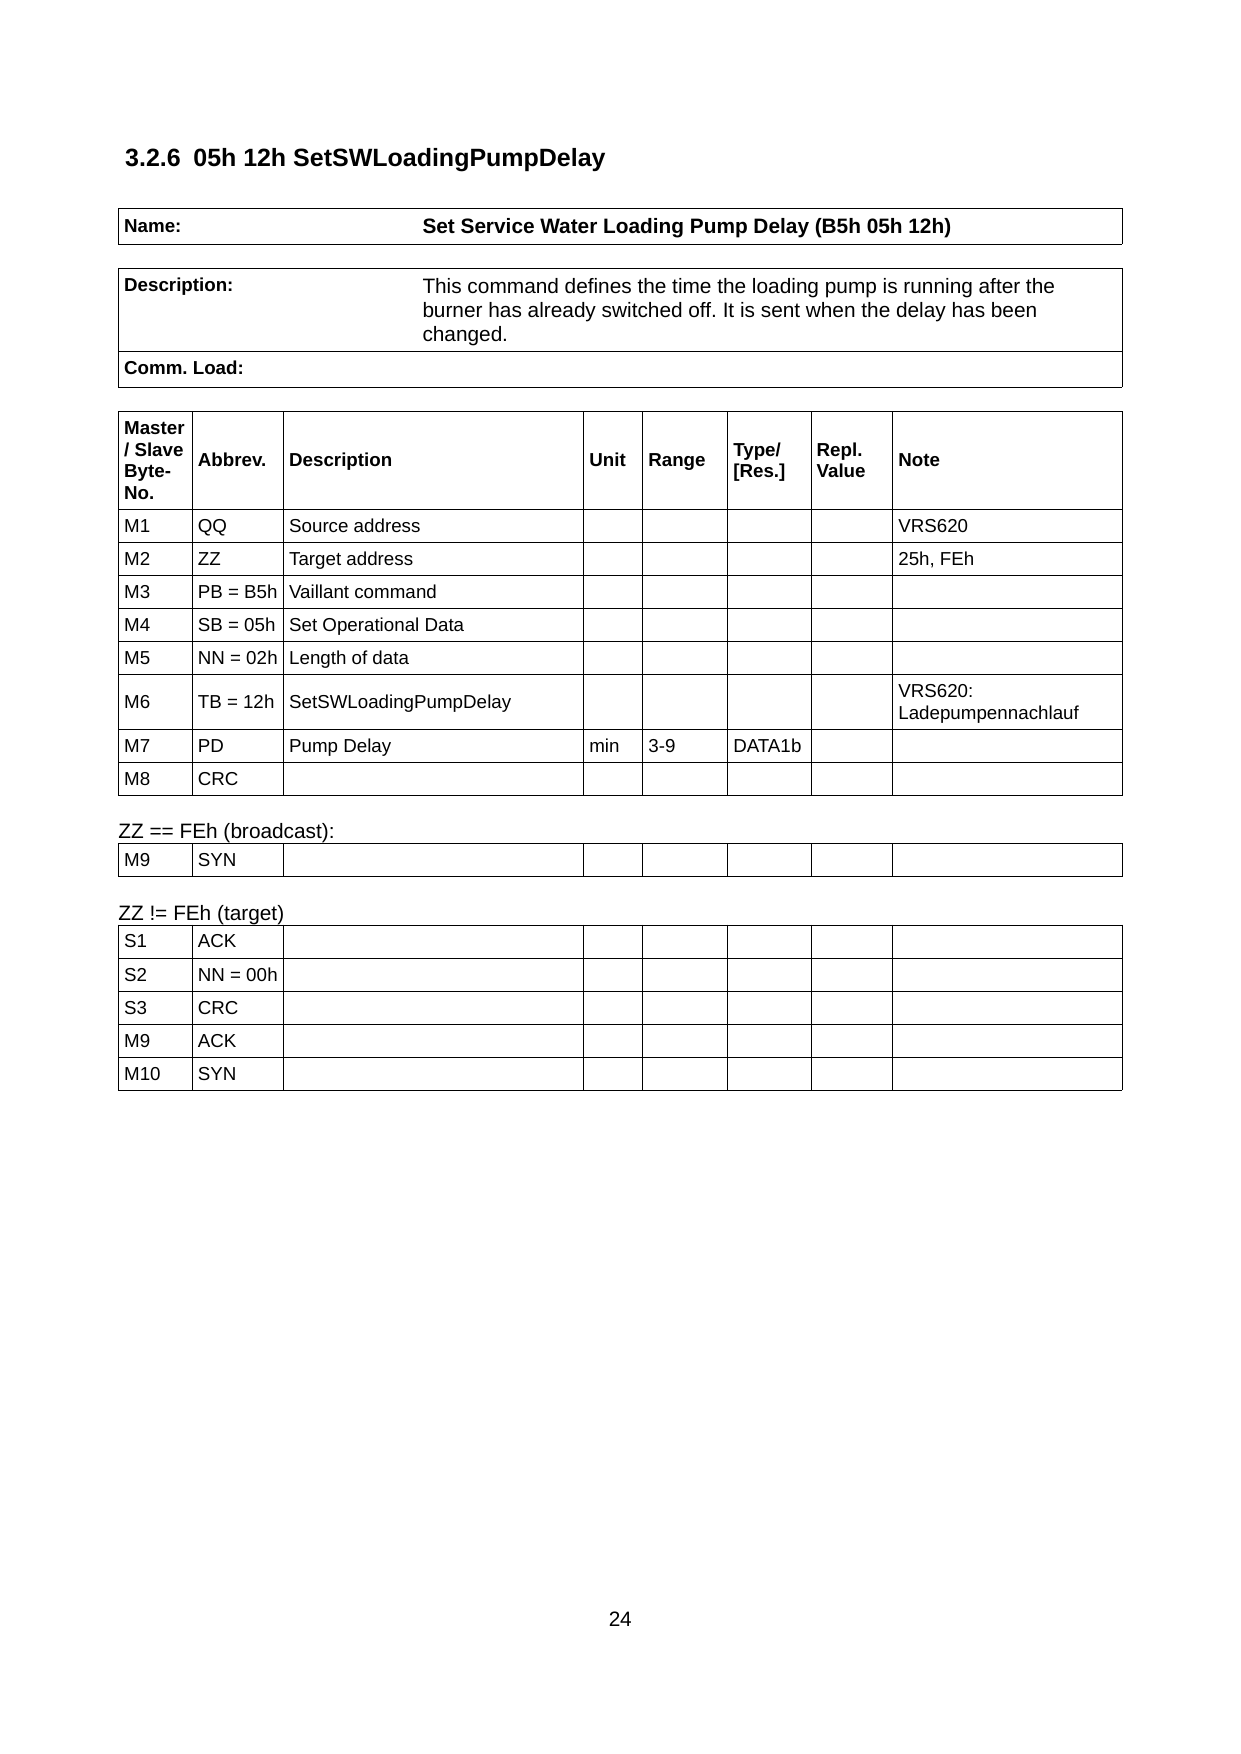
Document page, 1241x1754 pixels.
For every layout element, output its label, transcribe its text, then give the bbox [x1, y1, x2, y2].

table_cell SetSWLoadingPumpDelay [284, 675, 583, 729]
table_cell Comm. Load: [119, 352, 416, 387]
table_cell [893, 730, 1122, 762]
table_cell 25h, FEh [893, 543, 1122, 575]
table_cell [893, 959, 1122, 991]
table_cell [893, 1058, 1122, 1090]
text ZZ != FEh (target) [118, 901, 1122, 924]
table_cell SYN [193, 1058, 283, 1090]
table_cell [584, 1058, 642, 1090]
table_cell [812, 763, 892, 795]
table_cell [893, 763, 1122, 795]
table_header [643, 844, 727, 876]
table_cell M7 [119, 730, 192, 762]
table_cell [284, 1025, 583, 1057]
table_cell Source address [284, 510, 583, 542]
table_cell [728, 959, 811, 991]
table_cell [416, 352, 1122, 387]
table_cell [643, 1025, 727, 1057]
table_cell [728, 992, 811, 1024]
table_cell [728, 510, 811, 542]
table_cell ACK [193, 1025, 283, 1057]
table_header Repl. Value [812, 412, 892, 509]
table_header Abbrev. [193, 412, 283, 509]
table_header Master/ Slave Byte-No. [119, 412, 192, 509]
table_cell Length of data [284, 642, 583, 674]
table_cell [728, 609, 811, 641]
table_cell [812, 609, 892, 641]
table_cell Set Operational Data [284, 609, 583, 641]
table_header [284, 844, 583, 876]
table_header Set Service Water Loading Pump Delay (B5h 05h 12h) [416, 209, 1122, 244]
table_cell Vaillant command [284, 576, 583, 608]
table_cell [584, 763, 642, 795]
table_header Description: [119, 269, 416, 351]
table_cell DATA1b [728, 730, 811, 762]
table_cell ZZ [193, 543, 283, 575]
table_header Range [643, 412, 727, 509]
table_cell [812, 675, 892, 729]
table_cell [812, 730, 892, 762]
table_header [643, 926, 727, 958]
table_cell M9 [119, 1025, 192, 1057]
table_cell [643, 675, 727, 729]
table_cell [728, 1058, 811, 1090]
table_header [584, 926, 642, 958]
table_cell 3-9 [643, 730, 727, 762]
table_cell [643, 642, 727, 674]
table_header [812, 844, 892, 876]
table_cell M4 [119, 609, 192, 641]
table_cell [812, 959, 892, 991]
table_cell [728, 1025, 811, 1057]
table_cell [728, 642, 811, 674]
table_cell [643, 763, 727, 795]
table_cell [812, 576, 892, 608]
subtitle 05h 12h SetSWLoadingPumpDelay [118, 143, 1122, 172]
table_cell [728, 576, 811, 608]
table_header Description [284, 412, 583, 509]
table_cell [893, 609, 1122, 641]
table_cell [584, 1025, 642, 1057]
table_cell S3 [119, 992, 192, 1024]
table_cell M10 [119, 1058, 192, 1090]
table_cell [643, 510, 727, 542]
table_header Type/ [Res.] [728, 412, 811, 509]
table_cell [893, 642, 1122, 674]
table_cell [584, 642, 642, 674]
table_header Unit [584, 412, 642, 509]
table_cell CRC [193, 992, 283, 1024]
table_cell TB = 12h [193, 675, 283, 729]
table_cell [812, 1025, 892, 1057]
table_cell min [584, 730, 642, 762]
table_cell M2 [119, 543, 192, 575]
table_header [584, 844, 642, 876]
table_cell [893, 1025, 1122, 1057]
table_cell VRS620: Ladepumpennachlauf [893, 675, 1122, 729]
table_cell QQ [193, 510, 283, 542]
table_cell [284, 959, 583, 991]
table_header SYN [193, 844, 283, 876]
table_header M9 [119, 844, 192, 876]
table_cell [728, 763, 811, 795]
table_cell PD [193, 730, 283, 762]
table_cell [284, 992, 583, 1024]
table_header S1 [119, 926, 192, 958]
table_cell M3 [119, 576, 192, 608]
table_header [812, 926, 892, 958]
table_header [284, 926, 583, 958]
table_cell M5 [119, 642, 192, 674]
table_cell [893, 576, 1122, 608]
table_cell NN = 02h [193, 642, 283, 674]
table_cell [584, 609, 642, 641]
table_cell [643, 609, 727, 641]
table_cell [584, 510, 642, 542]
text ZZ == FEh (broadcast): [118, 819, 1122, 843]
table_header This command defines the time the loading pump is running after the burner has already switched off. It is sent when the delay has been changed. [416, 269, 1122, 351]
table_header [728, 926, 811, 958]
table_header ACK [193, 926, 283, 958]
table_cell M6 [119, 675, 192, 729]
table_header [728, 844, 811, 876]
table_cell M8 [119, 763, 192, 795]
table_cell [643, 1058, 727, 1090]
table_cell S2 [119, 959, 192, 991]
table_cell SB = 05h [193, 609, 283, 641]
table_cell [728, 675, 811, 729]
table_cell NN = 00h [193, 959, 283, 991]
table_cell [643, 576, 727, 608]
table_header [893, 926, 1122, 958]
table_cell [728, 543, 811, 575]
table_cell [284, 1058, 583, 1090]
table_cell [812, 642, 892, 674]
table_cell [643, 992, 727, 1024]
table_cell [584, 959, 642, 991]
table_cell VRS620 [893, 510, 1122, 542]
table_cell [643, 543, 727, 575]
table_cell [584, 543, 642, 575]
table_cell [812, 992, 892, 1024]
table_header Note [893, 412, 1122, 509]
table_cell [284, 763, 583, 795]
table_cell M1 [119, 510, 192, 542]
table_cell [584, 992, 642, 1024]
table_cell [812, 543, 892, 575]
table_cell Pump Delay [284, 730, 583, 762]
table_cell [643, 959, 727, 991]
table_cell [893, 992, 1122, 1024]
table_cell CRC [193, 763, 283, 795]
table_cell Target address [284, 543, 583, 575]
table_cell [812, 1058, 892, 1090]
table_cell [812, 510, 892, 542]
table_cell [584, 576, 642, 608]
table_header Name: [119, 209, 416, 244]
table_cell PB = B5h [193, 576, 283, 608]
table_header [893, 844, 1122, 876]
table_cell [584, 675, 642, 729]
